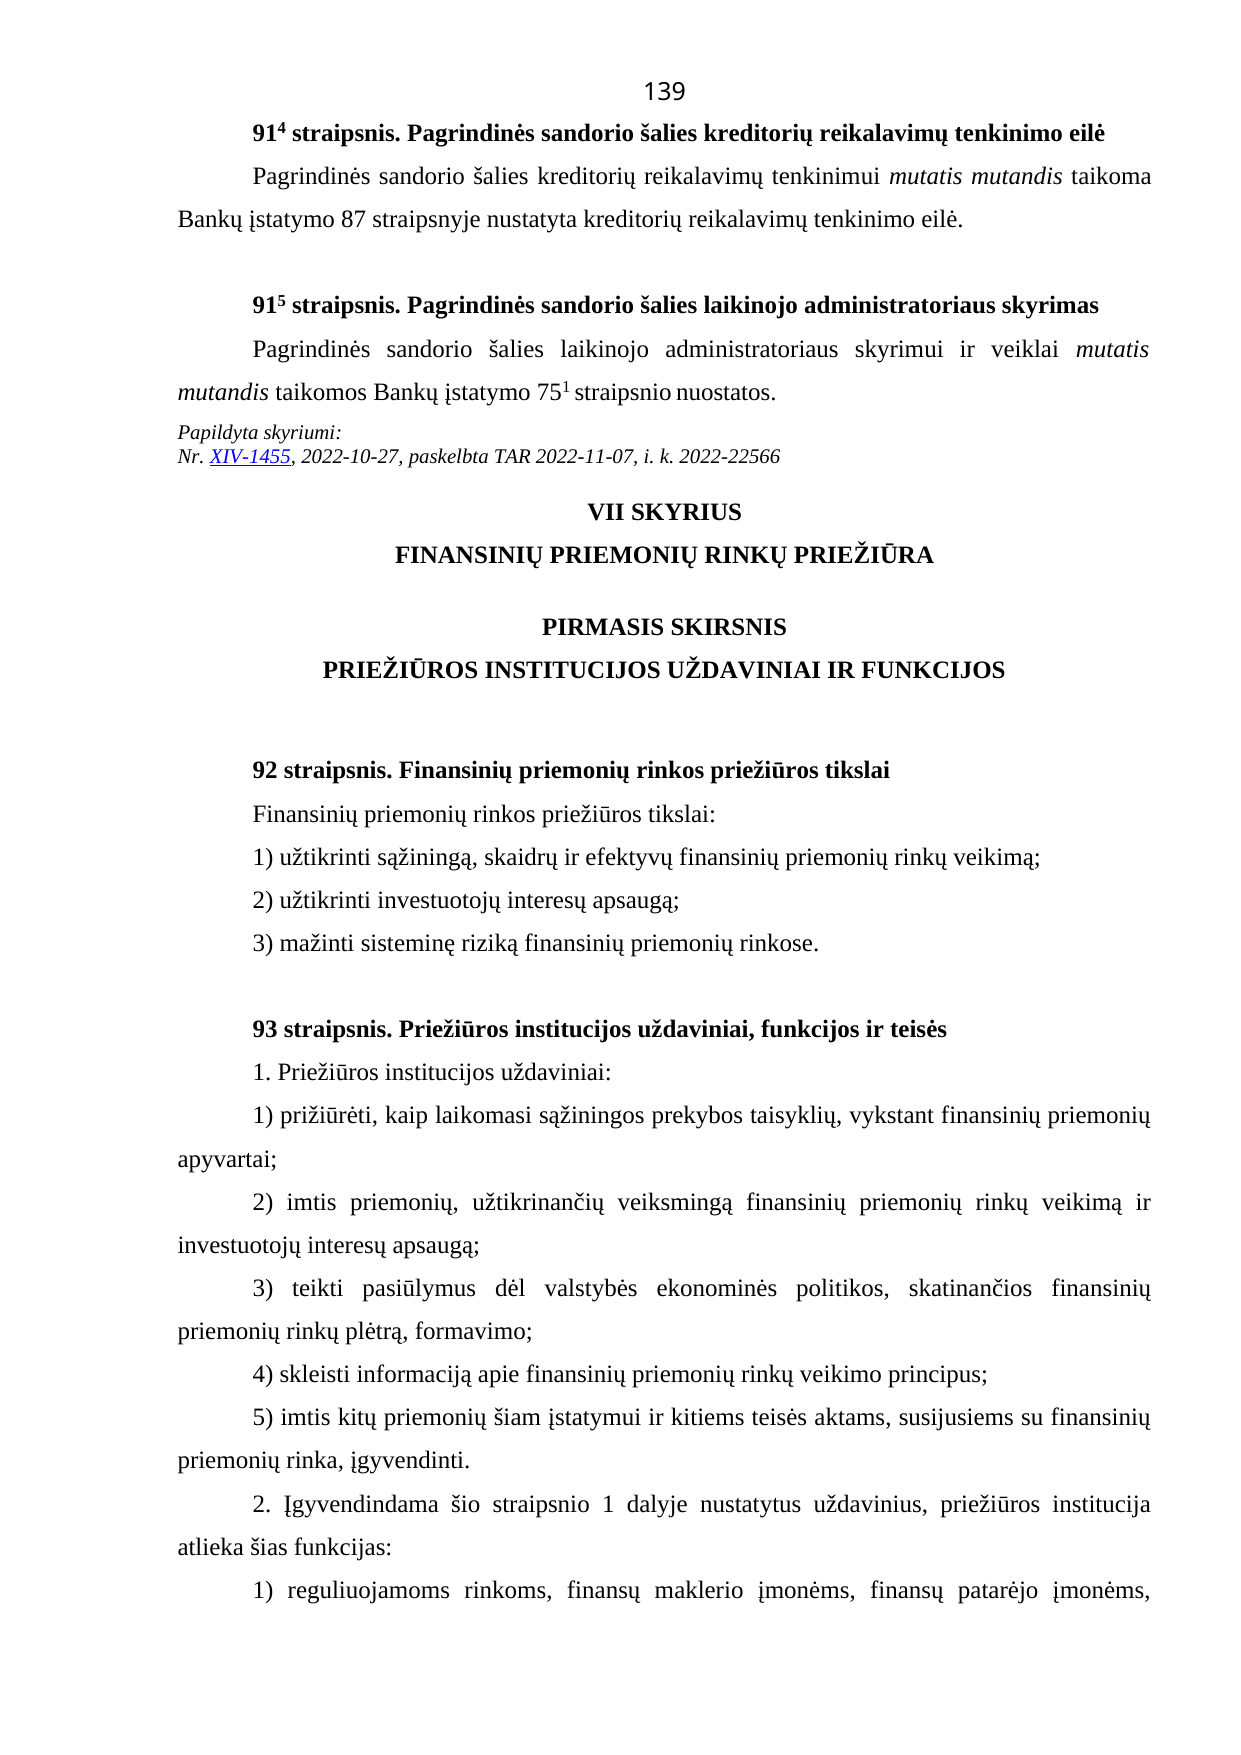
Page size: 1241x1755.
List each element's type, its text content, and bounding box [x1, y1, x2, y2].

text 2) imtis priemonių, užtikrinančių veiksmingą finansinių priemonių rinkų veikimą ir investuotojų interesų apsaugą; [177, 1187, 1152, 1259]
text 1) užtikrinti sąžiningą, skaidrų ir efektyvų finansinių priemonių rinkų veikimą; [177, 842, 1152, 871]
text 93 straipsnis. Priežiūros institucijos uždaviniai, funkcijos ir teisės [177, 1014, 1152, 1043]
text 5) imtis kitų priemonių šiam įstatymui ir kitiems teisės aktams, susijusiems su finansinių priemonių rinka, įgyvendinti. [177, 1402, 1152, 1474]
text 1) reguliuojamoms rinkoms, finansų maklerio įmonėms, finansų patarėjo įmonėms, [177, 1575, 1152, 1604]
text Pagrindinės sandorio šalies laikinojo administratoriaus skyrimui ir veiklai mutatis mutandis taikomos Bankų įstatymo 751 straipsnio nuostatos. [177, 334, 1152, 406]
text 3) teikti pasiūlymus dėl valstybės ekonominės politikos, skatinančios finansinių priemonių rinkų plėtrą, formavimo; [177, 1273, 1152, 1345]
text 915 straipsnis. Pagrindinės sandorio šalies laikinojo administratoriaus skyrimas [177, 291, 1152, 319]
text Pagrindinės sandorio šalies kreditorių reikalavimų tenkinimui mutatis mutandis taikoma Bankų įstatymo 87 straipsnyje nustatyta kreditorių reikalavimų tenkinimo eilė. [177, 161, 1152, 233]
text Papildyta skyriumi: [177, 420, 1152, 444]
text 3) mažinti sisteminę riziką finansinių priemonių rinkose. [177, 928, 1152, 957]
text 2) užtikrinti investuotojų interesų apsaugą; [177, 885, 1152, 914]
text 4) skleisti informaciją apie finansinių priemonių rinkų veikimo principus; [177, 1359, 1152, 1388]
text PRIEŽIŪROS INSTITUCIJOS UŽDAVINIAI IR FUNKCIJOS [177, 655, 1152, 684]
text PIRMASIS SKIRSNIS [177, 612, 1152, 641]
text Nr. XIV-1455, 2022-10-27, paskelbta TAR 2022-11-07, i. k. 2022-22566 [177, 444, 1152, 468]
text 1. Priežiūros institucijos uždaviniai: [177, 1057, 1152, 1086]
text VII SKYRIUS [177, 497, 1152, 526]
text 2. Įgyvendindama šio straipsnio 1 dalyje nustatytus uždavinius, priežiūros institucija atlieka šias funkcijas: [177, 1489, 1152, 1561]
text Finansinių priemonių rinkos priežiūros tikslai: [177, 799, 1152, 827]
text 914 straipsnis. Pagrindinės sandorio šalies kreditorių reikalavimų tenkinimo eilė [177, 118, 1152, 147]
text FINANSINIŲ PRIEMONIŲ RINKŲ PRIEŽIŪRA [177, 540, 1152, 569]
text 92 straipsnis. Finansinių priemonių rinkos priežiūros tikslai [177, 756, 1152, 784]
text 1) prižiūrėti, kaip laikomasi sąžiningos prekybos taisyklių, vykstant finansinių priemonių apyvartai; [177, 1101, 1152, 1172]
